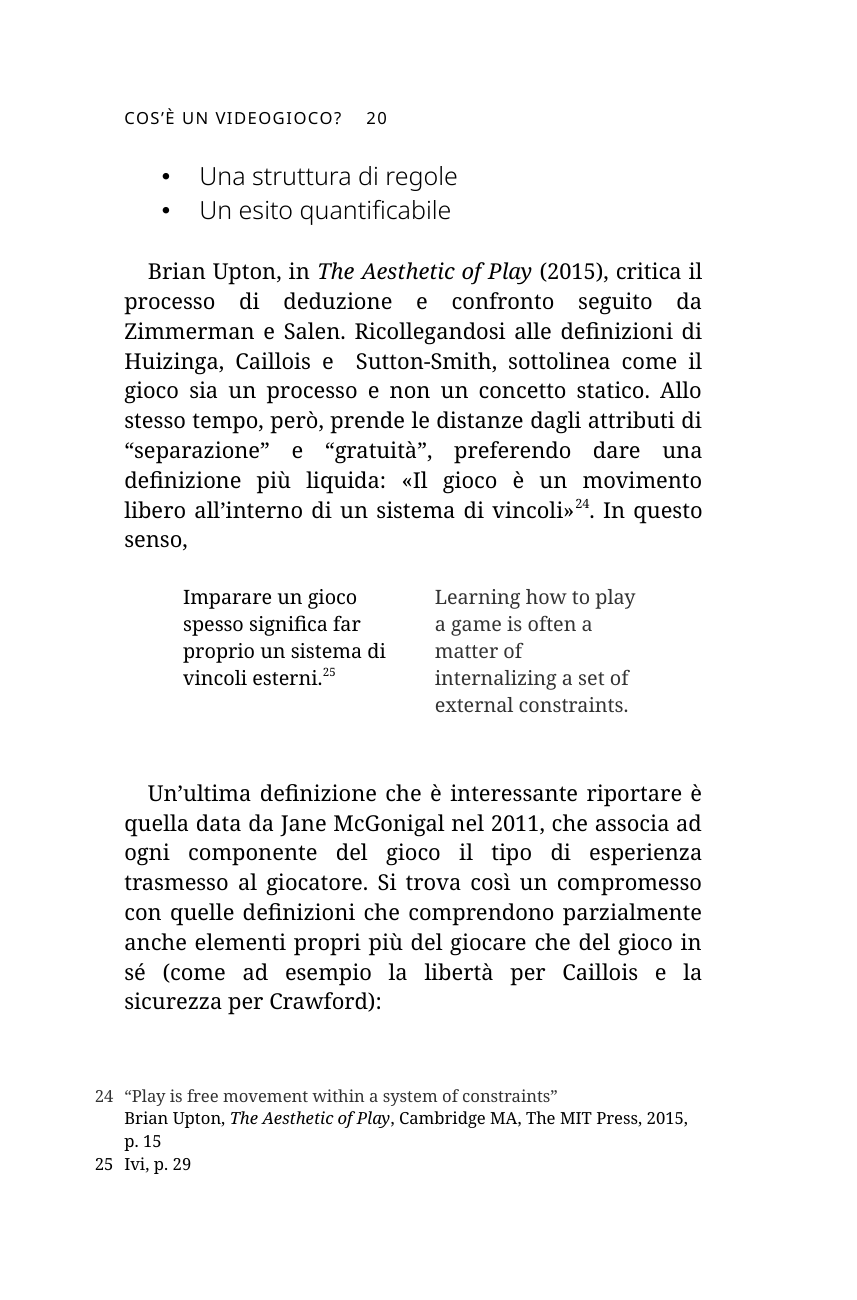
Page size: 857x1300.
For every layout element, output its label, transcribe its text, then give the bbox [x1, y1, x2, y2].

list Un esito quantificabile [162, 192, 703, 227]
table_header Learning how to play a game is often a matter of internalizing a set of external constraints. [417, 554, 649, 748]
text Brian Upton, The Aesthetic of Play, Cambridge MA, The MIT Press, 2015, p. 15 [94, 1107, 703, 1152]
text “Play is free movement within a system of constraints” [94, 1084, 703, 1107]
text Un’ultima definizione che è interessante riportare è quella data da Jane McGonigal nel 2011, che associa ad ogni componente del gioco il tipo di esperienza trasmesso al giocatore. Si trova così un compromesso con quelle definizioni che comprendono parzialmente anche elementi propri più del giocare che del gioco in sé (come ad esempio la libertà per Caillois e la sicurezza per Crawford): [124, 778, 703, 1016]
table_header Imparare un gioco spesso significa far proprio un sistema di vincoli esterni. [177, 554, 417, 748]
list Una struttura di regole [162, 158, 703, 192]
text Brian Upton, in The Aesthetic of Play (2015), critica il processo di deduzione e confronto seguito da Zimmerman e Salen. Ricollegandosi alle definizioni di Huizinga, Caillois e Sutton-Smith, sottolinea come il gioco sia un processo e non un concetto statico. Allo stesso tempo, però, prende le distanze dagli attributi di “separazione” e “gratuità”, preferendo dare una definizione più liquida: «Il gioco è un movimento libero all’interno di un sistema di vincoli». In questo senso, [124, 256, 703, 554]
